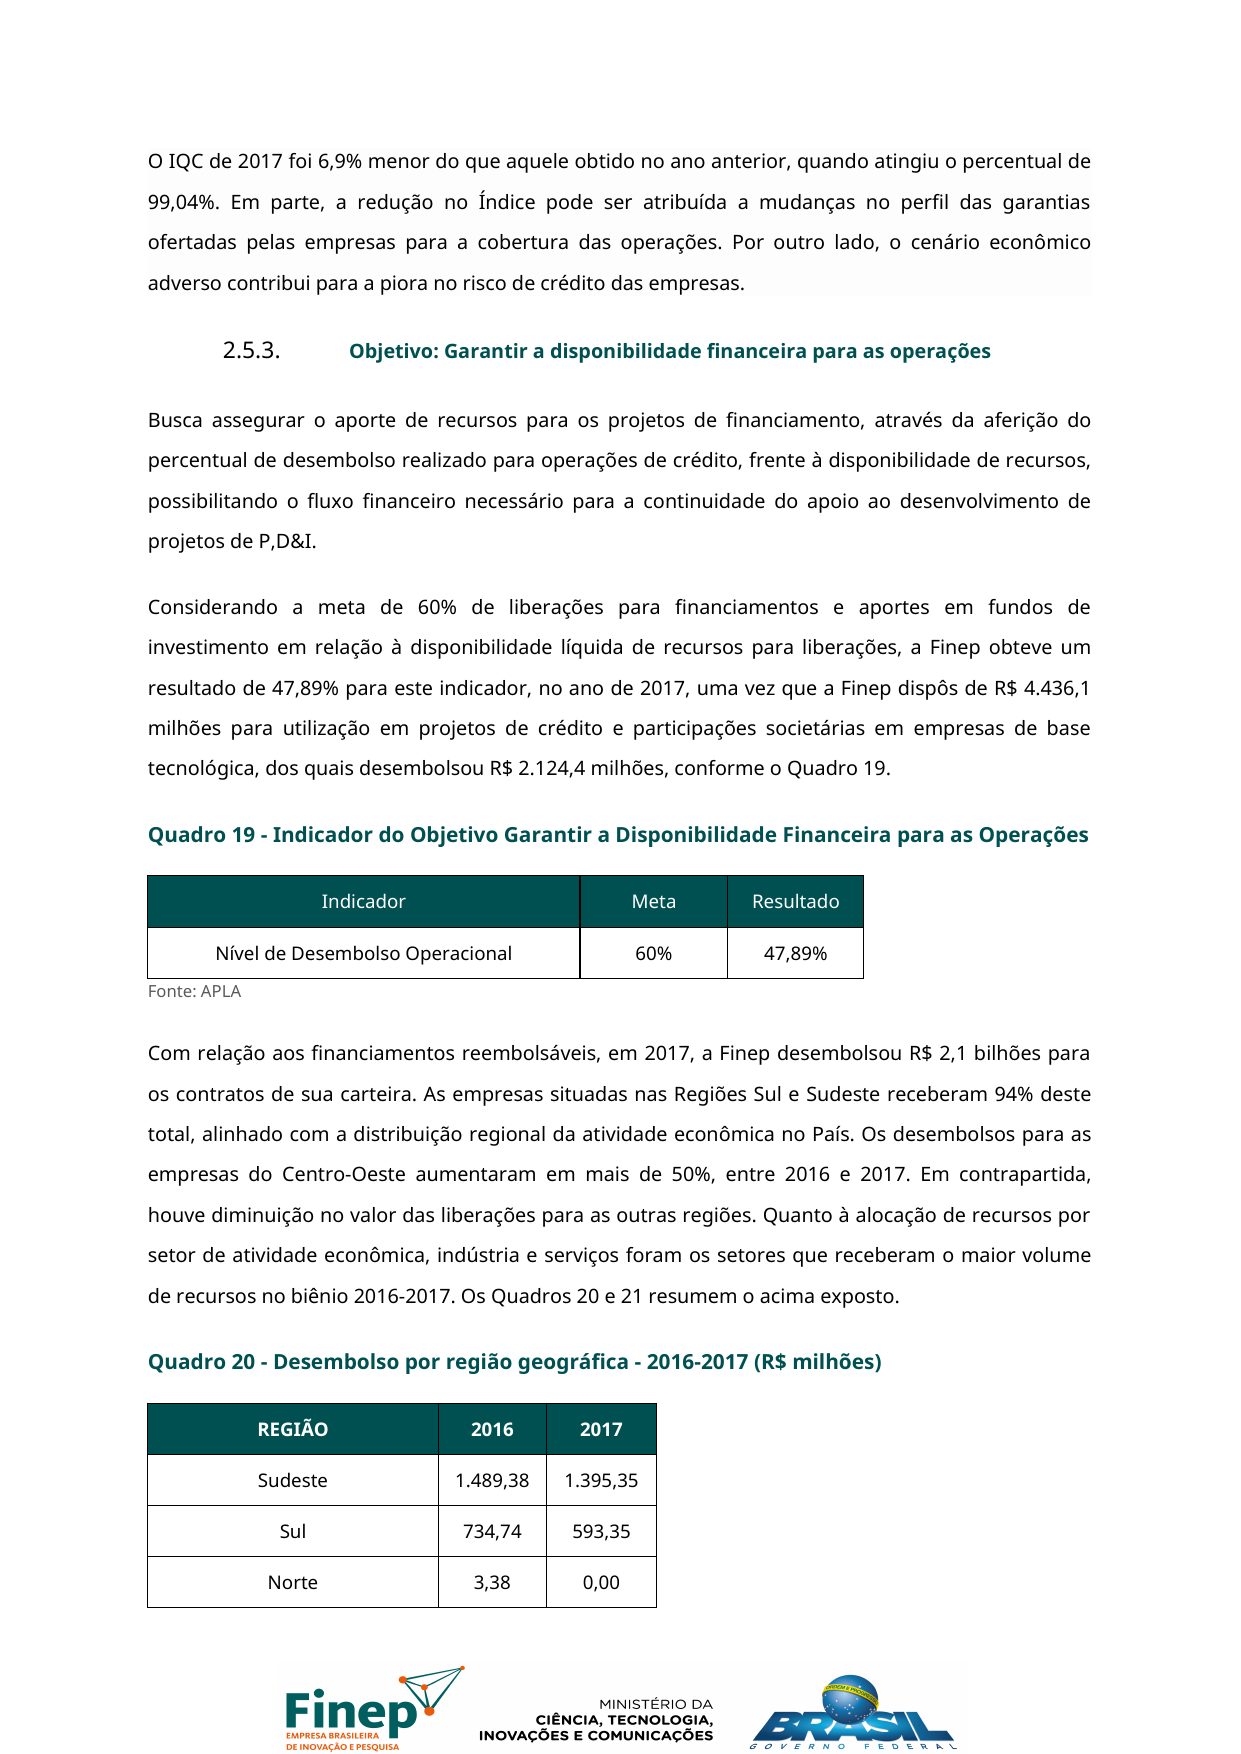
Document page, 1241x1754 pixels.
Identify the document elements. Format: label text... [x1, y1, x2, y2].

table_cell 1.489,38 [439, 1455, 546, 1505]
text O IQC de 2017 foi 6,9% menor do que aquele obtido no ano anterior, quando atingiu o percentual de 99,04%. Em parte, a redução no Índice pode ser atribuída a mudanças no perfil das garantias ofertadas pelas empresas para a cobertura das operações. Por outro lado, o cenário econômico adverso contribui para a piora no risco de crédito das empresas. [148, 148, 1092, 296]
table_cell Nível de Desembolso Operacional [148, 928, 579, 978]
text Busca assegurar o aporte de recursos para os projetos de financiamento, através da aferição do percentual de desembolso realizado para operações de crédito, frente à disponibilidade de recursos, possibilitando o fluxo financeiro necessário para a continuidade do apoio ao desenvolvimento de projetos de P,D&I. [148, 406, 1092, 554]
table_cell 593,35 [547, 1506, 656, 1556]
table_header 2017 [547, 1404, 656, 1454]
table_cell 734,74 [439, 1506, 546, 1556]
table_cell Norte [148, 1557, 438, 1607]
text Quadro 20 - Desembolso por região geográfica - 2016-2017 (R$ milhões) [148, 1347, 1092, 1376]
text Quadro 19 - Indicador do Objetivo Garantir a Disponibilidade Financeira para as Operações [148, 820, 1092, 848]
table_header REGIÃO [148, 1404, 438, 1454]
table_cell 60% [581, 928, 727, 978]
list Objetivo: Garantir a disponibilidade financeira para as operações [223, 334, 1092, 366]
text Considerando a meta de 60% de liberações para financiamentos e aportes em fundos de investimento em relação à disponibilidade líquida de recursos para liberações, a Finep obteve um resultado de 47,89% para este indicador, no ano de 2017, uma vez que a Finep dispôs de R$ 4.436,1 milhões para utilização em projetos de crédito e participações societárias em empresas de base tecnológica, dos quais desembolsou R$ 2.124,4 milhões, conforme o Quadro 19. [148, 593, 1092, 782]
text Com relação aos financiamentos reembolsáveis, em 2017, a Finep desembolsou R$ 2,1 bilhões para os contratos de sua carteira. As empresas situadas nas Regiões Sul e Sudeste receberam 94% deste total, alinhado com a distribuição regional da atividade econômica no País. Os desembolsos para as empresas do Centro-Oeste aumentaram em mais de 50%, entre 2016 e 2017. Em contrapartida, houve diminuição no valor das liberações para as outras regiões. Quanto à alocação de recursos por setor de atividade econômica, indústria e serviços foram os setores que receberam o maior volume de recursos no biênio 2016-2017. Os Quadros 20 e 21 resumem o acima exposto. [148, 1039, 1092, 1309]
table_cell Sudeste [148, 1455, 438, 1505]
table_cell 0,00 [547, 1557, 656, 1607]
table_header Indicador [148, 876, 579, 927]
table_cell Sul [148, 1506, 438, 1556]
table_header Resultado [728, 876, 863, 927]
table_header 2016 [439, 1404, 546, 1454]
text Fonte: APLA [148, 979, 1092, 1002]
table_cell 1.395,35 [547, 1455, 656, 1505]
table_cell 3,38 [439, 1557, 546, 1607]
table_cell 47,89% [728, 928, 863, 978]
table_header Meta [581, 876, 727, 927]
